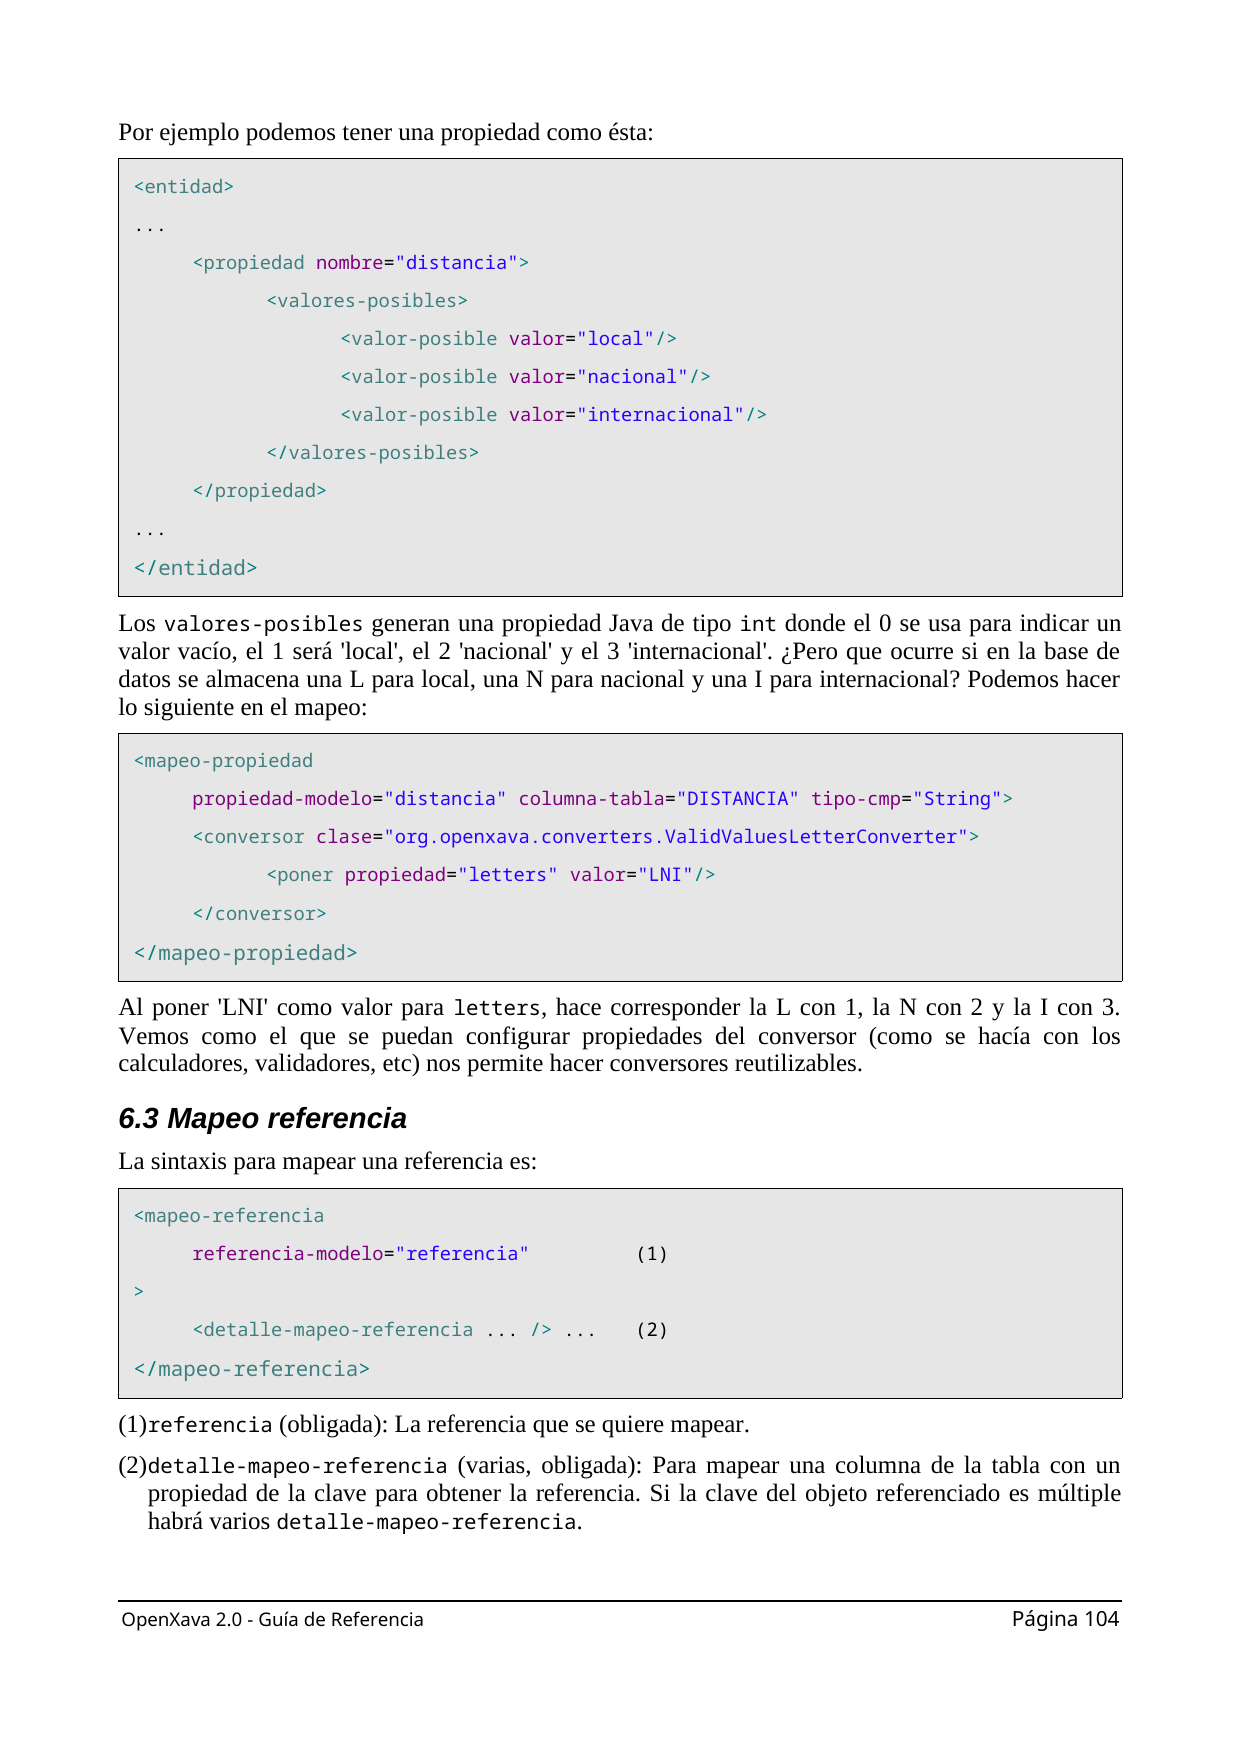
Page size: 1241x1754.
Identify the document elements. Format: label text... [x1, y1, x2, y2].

text <valor-posible valor="nacional"/> [119, 348, 1122, 386]
list referencia (obligada): La referencia que se quiere mapear. [118, 1410, 1122, 1438]
text Al poner 'LNI' como valor para letters, hace corresponder la L con 1, la N con 2 y la I con 3. Vemos como el que se puedan configurar propiedades del conversor (como se hacía con los calculadores, validadores, etc) nos permite hacer conversores reutilizables. [118, 993, 1122, 1077]
text <mapeo-referencia [119, 1189, 1122, 1226]
text referencia-modelo="referencia" (1) [119, 1226, 1122, 1264]
text Por ejemplo podemos tener una propiedad como ésta: [118, 118, 1122, 146]
text Los valores-posibles generan una propiedad Java de tipo int donde el 0 se usa para indicar un valor vacío, el 1 será 'local', el 2 'nacional' y el 3 'internacional'. ¿Pero que ocurre si en la base de datos se almacena una L para local, una N para nacional y una I para internacional? Podemos hacer lo siguiente en el mapeo: [118, 609, 1122, 720]
text <conversor clase="org.openxava.converters.ValidValuesLetterConverter"> [119, 809, 1122, 847]
text </entidad> [119, 538, 1122, 596]
text <entidad> [119, 159, 1122, 196]
text </valores-posibles> [119, 424, 1122, 462]
text </mapeo-propiedad> [119, 923, 1122, 981]
text > [119, 1264, 1122, 1302]
text La sintaxis para mapear una referencia es: [118, 1147, 1122, 1175]
text <valores-posibles> [119, 272, 1122, 310]
text <poner propiedad="letters" valor="LNI"/> [119, 847, 1122, 885]
text <detalle-mapeo-referencia ... /> ... (2) [119, 1302, 1122, 1340]
subtitle Mapeo referencia [118, 1102, 1122, 1135]
list detalle-mapeo-referencia (varias, obligada): Para mapear una columna de la tabla con un propiedad de la clave para obtener la referencia. Si la clave del objeto referenciado es múltiple habrá varios detalle-mapeo-referencia. [118, 1451, 1122, 1535]
text </propiedad> [119, 462, 1122, 501]
text </mapeo-referencia> [119, 1340, 1122, 1398]
text ... [119, 196, 1122, 234]
text <valor-posible valor="internacional"/> [119, 386, 1122, 424]
text <propiedad nombre="distancia"> [119, 234, 1122, 272]
text propiedad-modelo="distancia" columna-tabla="DISTANCIA" tipo-cmp="String"> [119, 771, 1122, 809]
text </conversor> [119, 885, 1122, 923]
text <valor-posible valor="local"/> [119, 310, 1122, 348]
text ... [119, 501, 1122, 538]
text <mapeo-propiedad [119, 734, 1122, 771]
